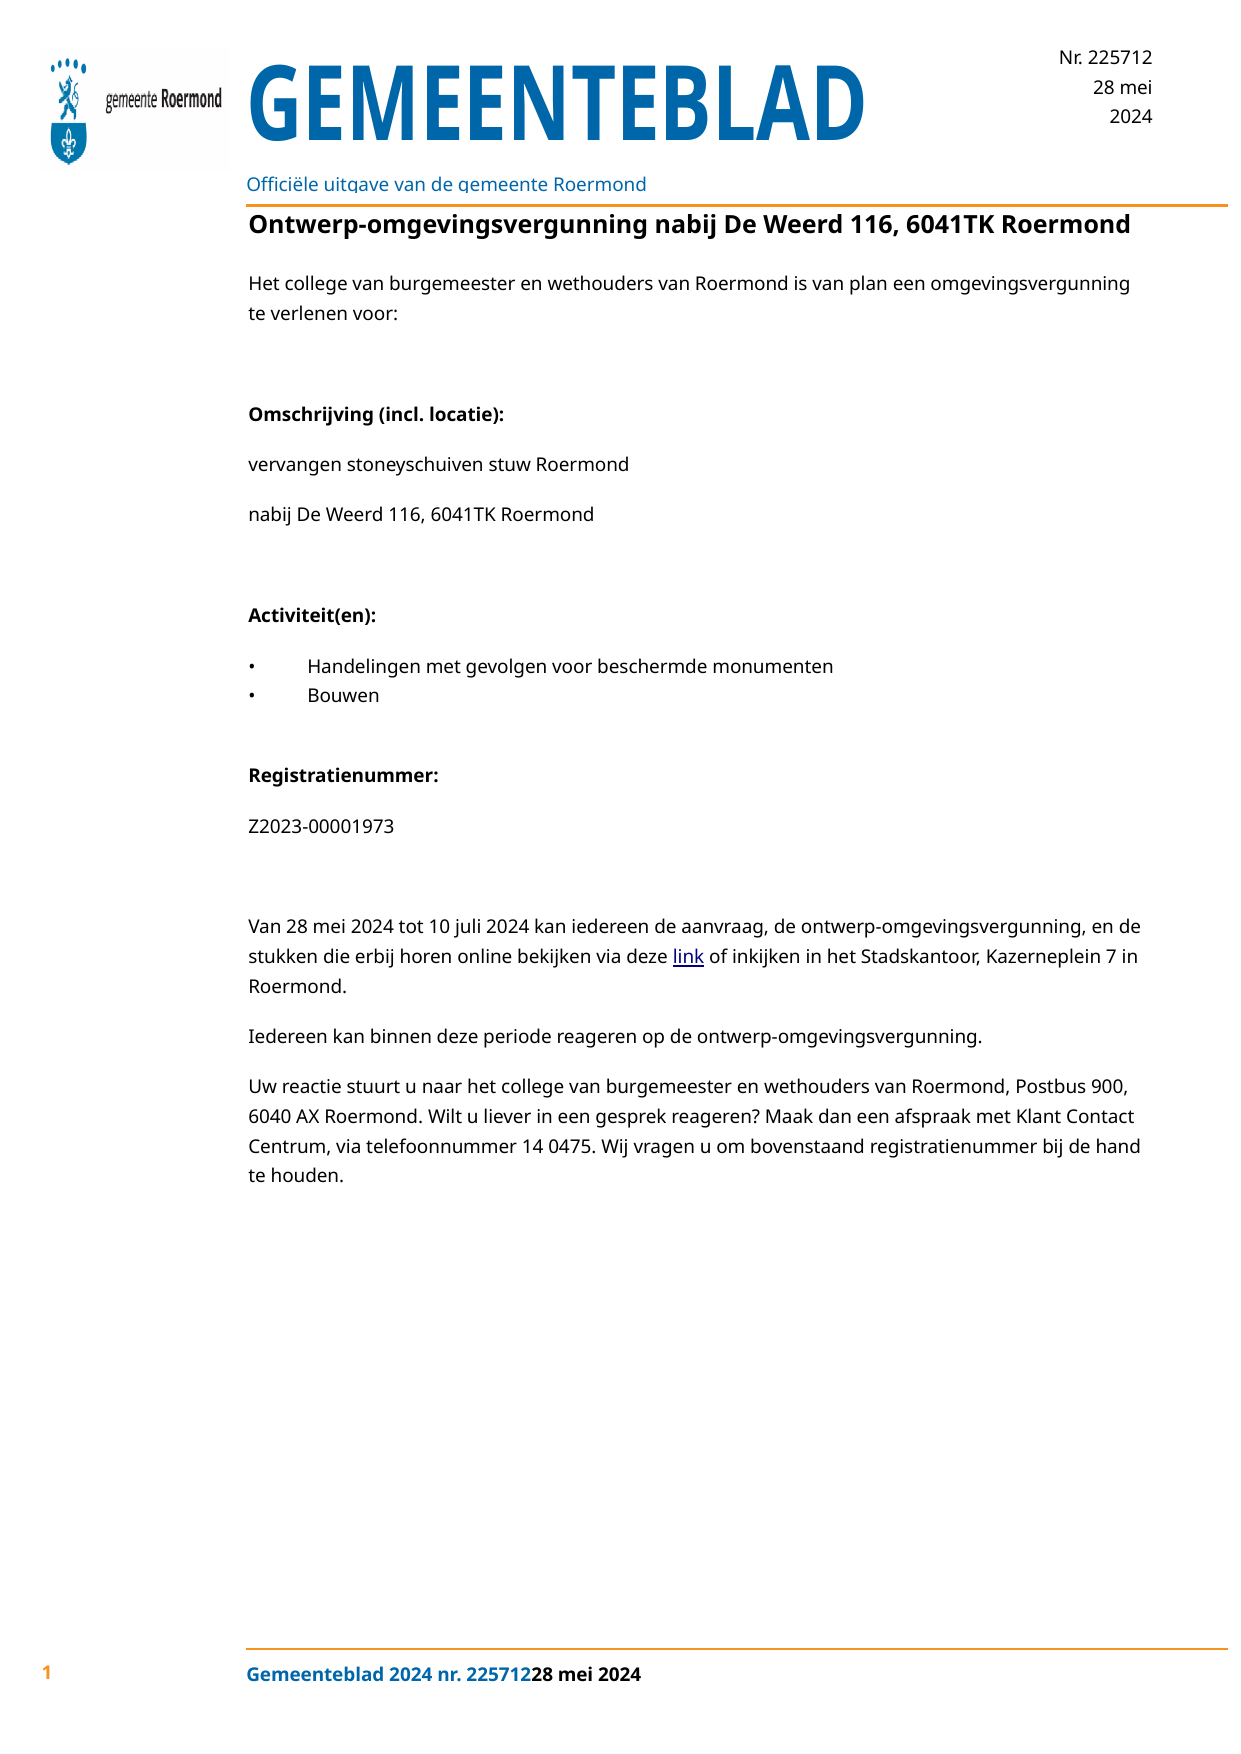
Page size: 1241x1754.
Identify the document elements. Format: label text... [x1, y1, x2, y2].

text nabij De Weerd 116, 6041TK Roermond [248, 502, 1152, 527]
text Omschrijving (incl. locatie): [248, 401, 1152, 426]
text Van 28 mei 2024 tot 10 juli 2024 kan iedereen de aanvraag, de ontwerp-omgevingsvergunning, en de stukken die erbij horen online bekijken via deze link of inkijken in het Stadskantoor, Kazerneplein 7 in Roermond. [248, 914, 1152, 998]
text vervangen stoneyschuiven stuw Roermond [248, 451, 1152, 477]
text Uw reactie stuurt u naar het college van burgemeester en wethouders van Roermond, Postbus 900, 6040 AX Roermond. Wilt u liever in een gesprek reageren? Maak dan een afspraak met Klant Contact Centrum, via telefoonnummer 14 0475. Wij vragen u om bovenstaand registratienummer bij de hand te houden. [248, 1074, 1152, 1188]
text Het college van burgemeester en wethouders van Roermond is van plan een omgevingsvergunning te verlenen voor: [248, 270, 1152, 326]
text Z2023-00001973 [248, 813, 1152, 838]
picture [41, 47, 231, 172]
text Iedereen kan binnen deze periode reageren op de ontwerp-omgevingsvergunning. [248, 1023, 1152, 1049]
text Ontwerp-omgevingsvergunning nabij De Weerd 116, 6041TK Roermond [248, 207, 1152, 241]
list Bouwen [248, 682, 1152, 708]
list Handelingen met gevolgen voor beschermde monumenten [248, 653, 1152, 678]
text Activiteit(en): [248, 602, 1152, 628]
text Registratienummer: [248, 762, 1152, 788]
